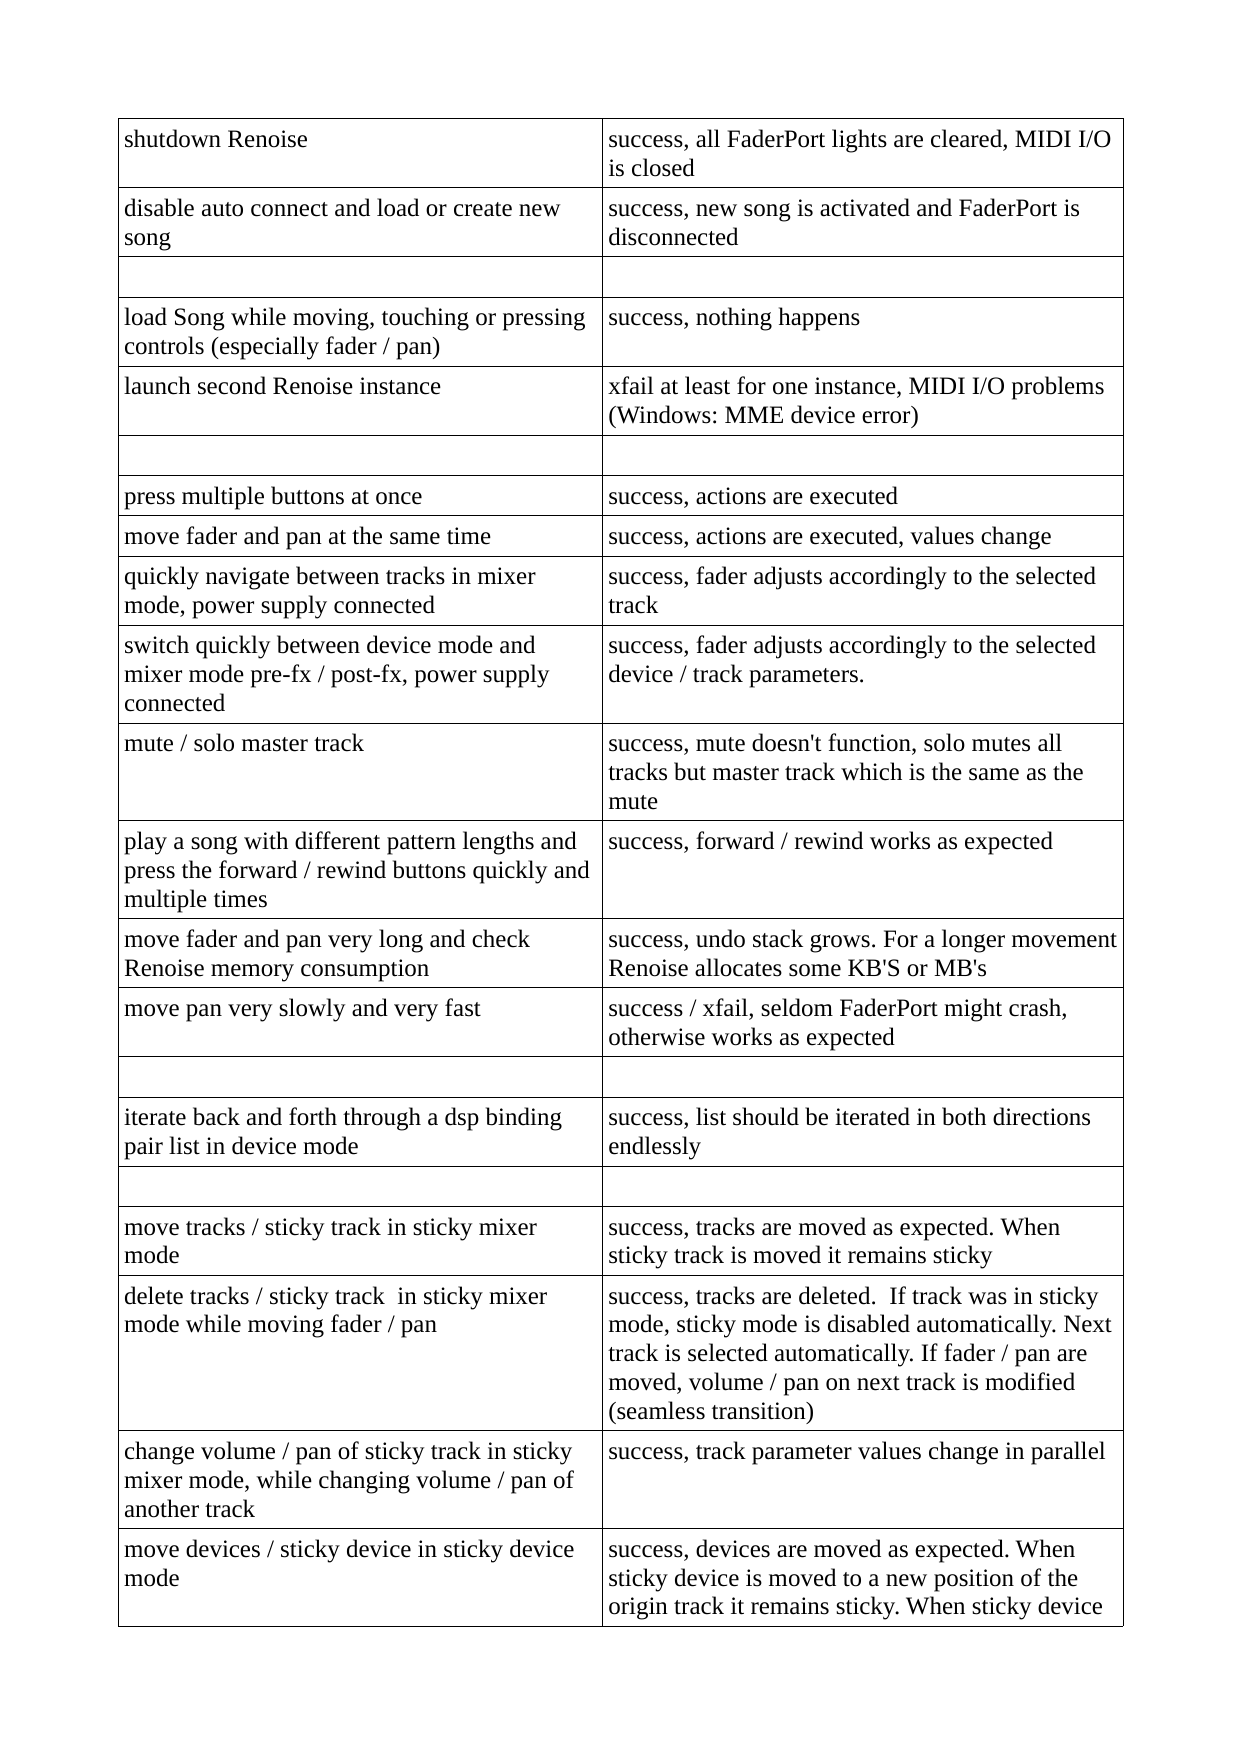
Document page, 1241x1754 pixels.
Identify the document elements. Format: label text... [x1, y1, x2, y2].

table_cell mute / solo master track [119, 724, 602, 820]
table_cell success, undo stack grows. For a longer movement Renoise allocates some KB'S or MB's [603, 919, 1123, 987]
table_cell success, actions are executed [603, 476, 1123, 515]
table_cell move fader and pan very long and check Renoise memory consumption [119, 919, 602, 987]
table_cell success / xfail, seldom FaderPort might crash, otherwise works as expected [603, 988, 1123, 1056]
table_cell [119, 1167, 602, 1206]
table_cell success, actions are executed, values change [603, 516, 1123, 556]
table_cell success, track parameter values change in parallel [603, 1431, 1123, 1528]
table_cell success, new song is activated and FaderPort is disconnected [603, 188, 1123, 256]
table_cell move tracks / sticky track in sticky mixer mode [119, 1207, 602, 1275]
table_cell launch second Renoise instance [119, 367, 602, 435]
table_cell change volume / pan of sticky track in sticky mixer mode, while changing volume / pan of another track [119, 1431, 602, 1528]
table_cell [119, 257, 602, 297]
table_cell success, nothing happens [603, 298, 1123, 366]
table_cell [603, 436, 1123, 475]
table_cell switch quickly between device mode and mixer mode pre-fx / post-fx, power supply connected [119, 626, 602, 722]
table_cell move pan very slowly and very fast [119, 988, 602, 1056]
table_cell delete tracks / sticky track in sticky mixer mode while moving fader / pan [119, 1276, 602, 1430]
table_cell [603, 1167, 1123, 1206]
table_cell iterate back and forth through a dsp binding pair list in device mode [119, 1098, 602, 1166]
table_cell [603, 1057, 1123, 1097]
table_cell success, all FaderPort lights are cleared, MIDI I/O is closed [603, 119, 1123, 187]
table_cell success, devices are moved as expected. When sticky device is moved to a new position of the origin track it remains sticky. When sticky device [603, 1529, 1123, 1626]
table_cell success, fader adjusts accordingly to the selected device / track parameters. [603, 626, 1123, 722]
table_cell success, forward / rewind works as expected [603, 821, 1123, 918]
table_cell success, tracks are deleted. If track was in sticky mode, sticky mode is disabled automatically. Next track is selected automatically. If fader / pan are moved, volume / pan on next track is modified (seamless transition) [603, 1276, 1123, 1430]
table_cell play a song with different pattern lengths and press the forward / rewind buttons quickly and multiple times [119, 821, 602, 918]
table_cell disable auto connect and load or create new song [119, 188, 602, 256]
table_cell press multiple buttons at once [119, 476, 602, 515]
table_cell success, fader adjusts accordingly to the selected track [603, 557, 1123, 625]
table_cell [119, 1057, 602, 1097]
table_cell success, list should be iterated in both directions endlessly [603, 1098, 1123, 1166]
table_cell load Song while moving, touching or pressing controls (especially fader / pan) [119, 298, 602, 366]
table_cell [603, 257, 1123, 297]
table_cell shutdown Renoise [119, 119, 602, 187]
table_cell quickly navigate between tracks in mixer mode, power supply connected [119, 557, 602, 625]
table_cell move fader and pan at the same time [119, 516, 602, 556]
table_cell xfail at least for one instance, MIDI I/O problems (Windows: MME device error) [603, 367, 1123, 435]
table_cell [119, 436, 602, 475]
table_cell success, tracks are moved as expected. When sticky track is moved it remains sticky [603, 1207, 1123, 1275]
table_cell success, mute doesn't function, solo mutes all tracks but master track which is the same as the mute [603, 724, 1123, 820]
table_cell move devices / sticky device in sticky device mode [119, 1529, 602, 1626]
